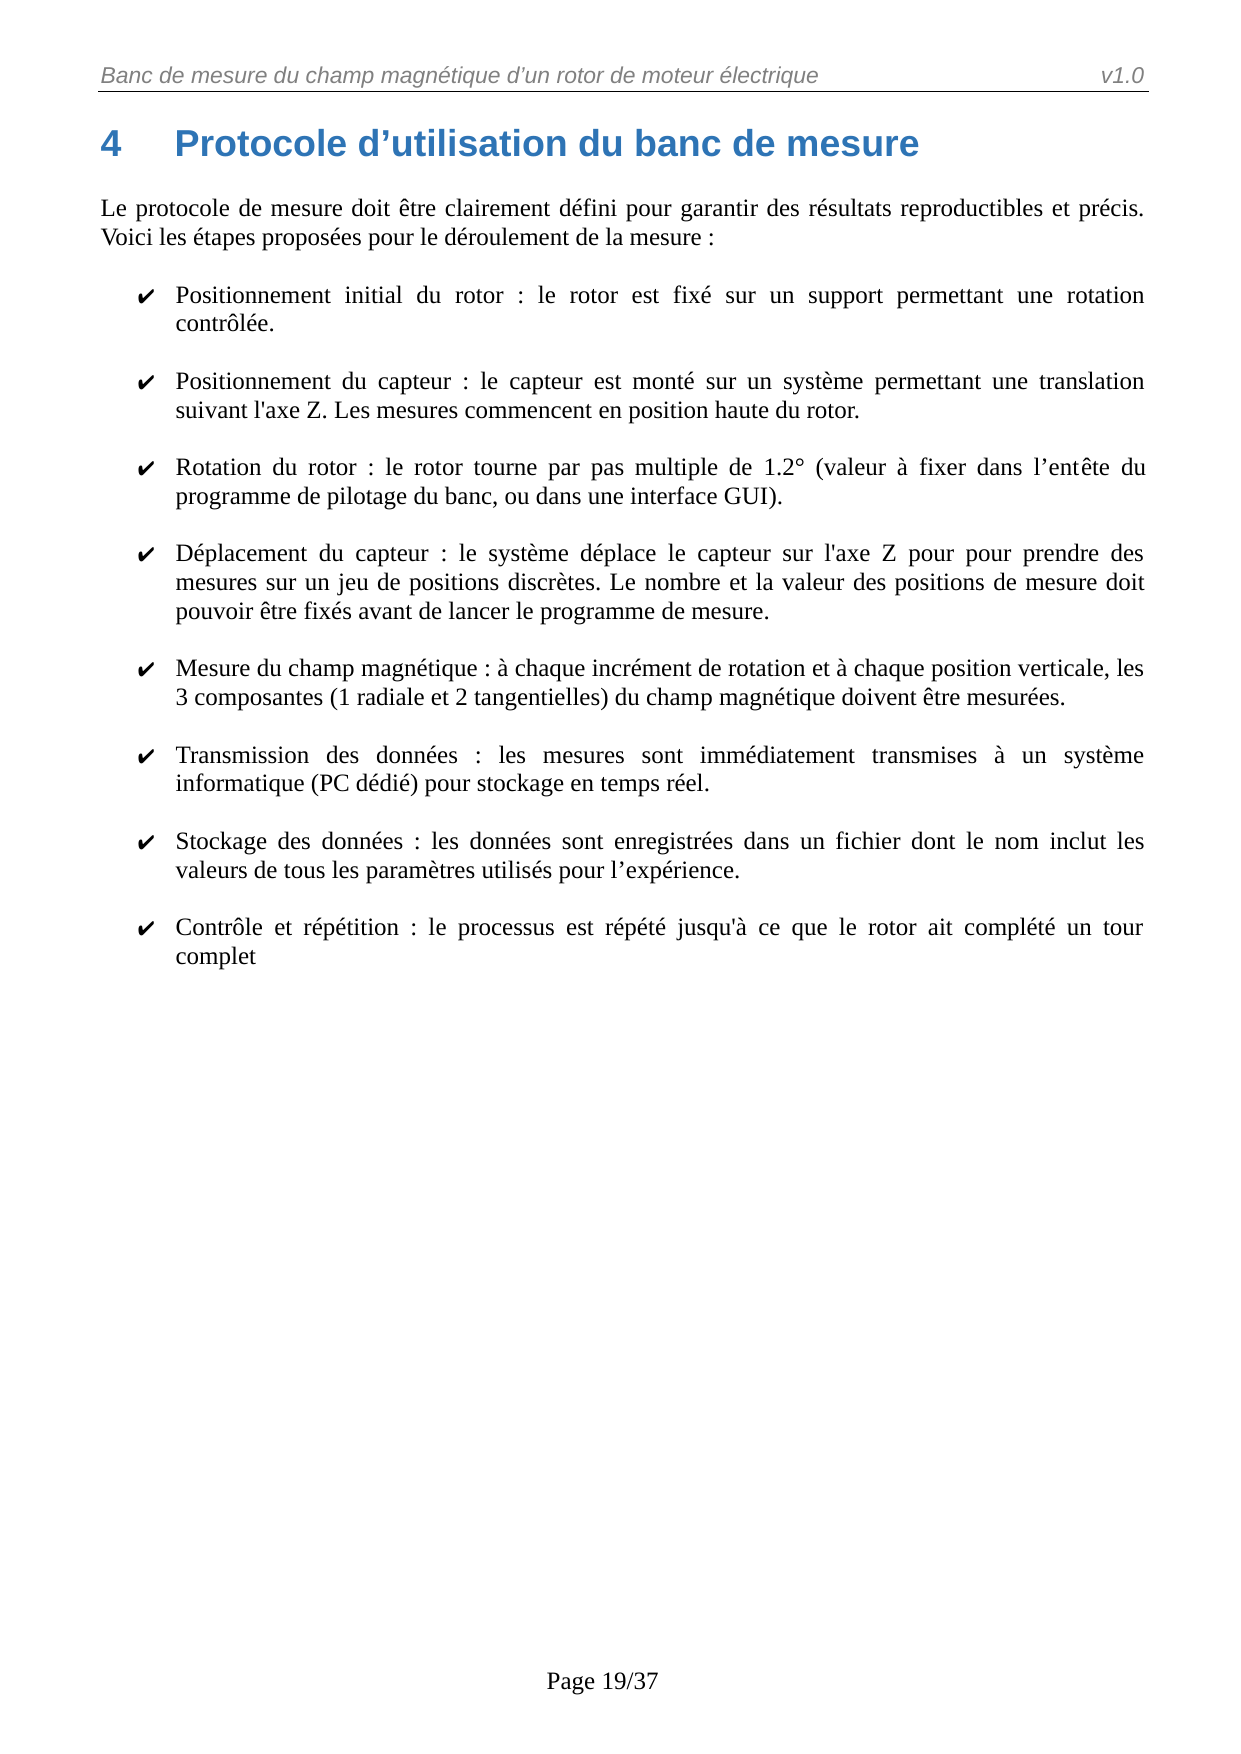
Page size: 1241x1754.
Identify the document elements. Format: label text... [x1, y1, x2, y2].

list Mesure du champ magnétique : à chaque incrément de rotation et à chaque position verticale, les 3 composantes (1 radiale et 2 tangentielles) du champ magnétique doivent être mesurées. [138, 653, 1146, 740]
list Rotation du rotor : le rotor tourne par pas multiple de 1.2° (valeur à fixer dans l’entête du programme de pilotage du banc, ou dans une interface GUI). [138, 452, 1146, 538]
list Transmission des données : les mesures sont immédiatement transmises à un système informatique (PC dédié) pour stockage en temps réel. [138, 740, 1146, 826]
subtitle Protocole d’utilisation du banc de mesure [100, 121, 1146, 164]
list Contrôle et répétition : le processus est répété jusqu'à ce que le rotor ait complété un tour complet [138, 912, 1146, 970]
list Positionnement du capteur : le capteur est monté sur un système permettant une translation suivant l'axe Z. Les mesures commencent en position haute du rotor. [138, 366, 1146, 452]
list Déplacement du capteur : le système déplace le capteur sur l'axe Z pour pour prendre des mesures sur un jeu de positions discrètes. Le nombre et la valeur des positions de mesure doit pouvoir être fixés avant de lancer le programme de mesure. [138, 538, 1146, 653]
list Stockage des données : les données sont enregistrées dans un fichier dont le nom inclut les valeurs de tous les paramètres utilisés pour l’expérience. [138, 826, 1146, 912]
list Positionnement initial du rotor : le rotor est fixé sur un support permettant une rotation contrôlée. [138, 280, 1146, 366]
text Le protocole de mesure doit être clairement défini pour garantir des résultats reproductibles et précis. Voici les étapes proposées pour le déroulement de la mesure : [100, 193, 1146, 251]
